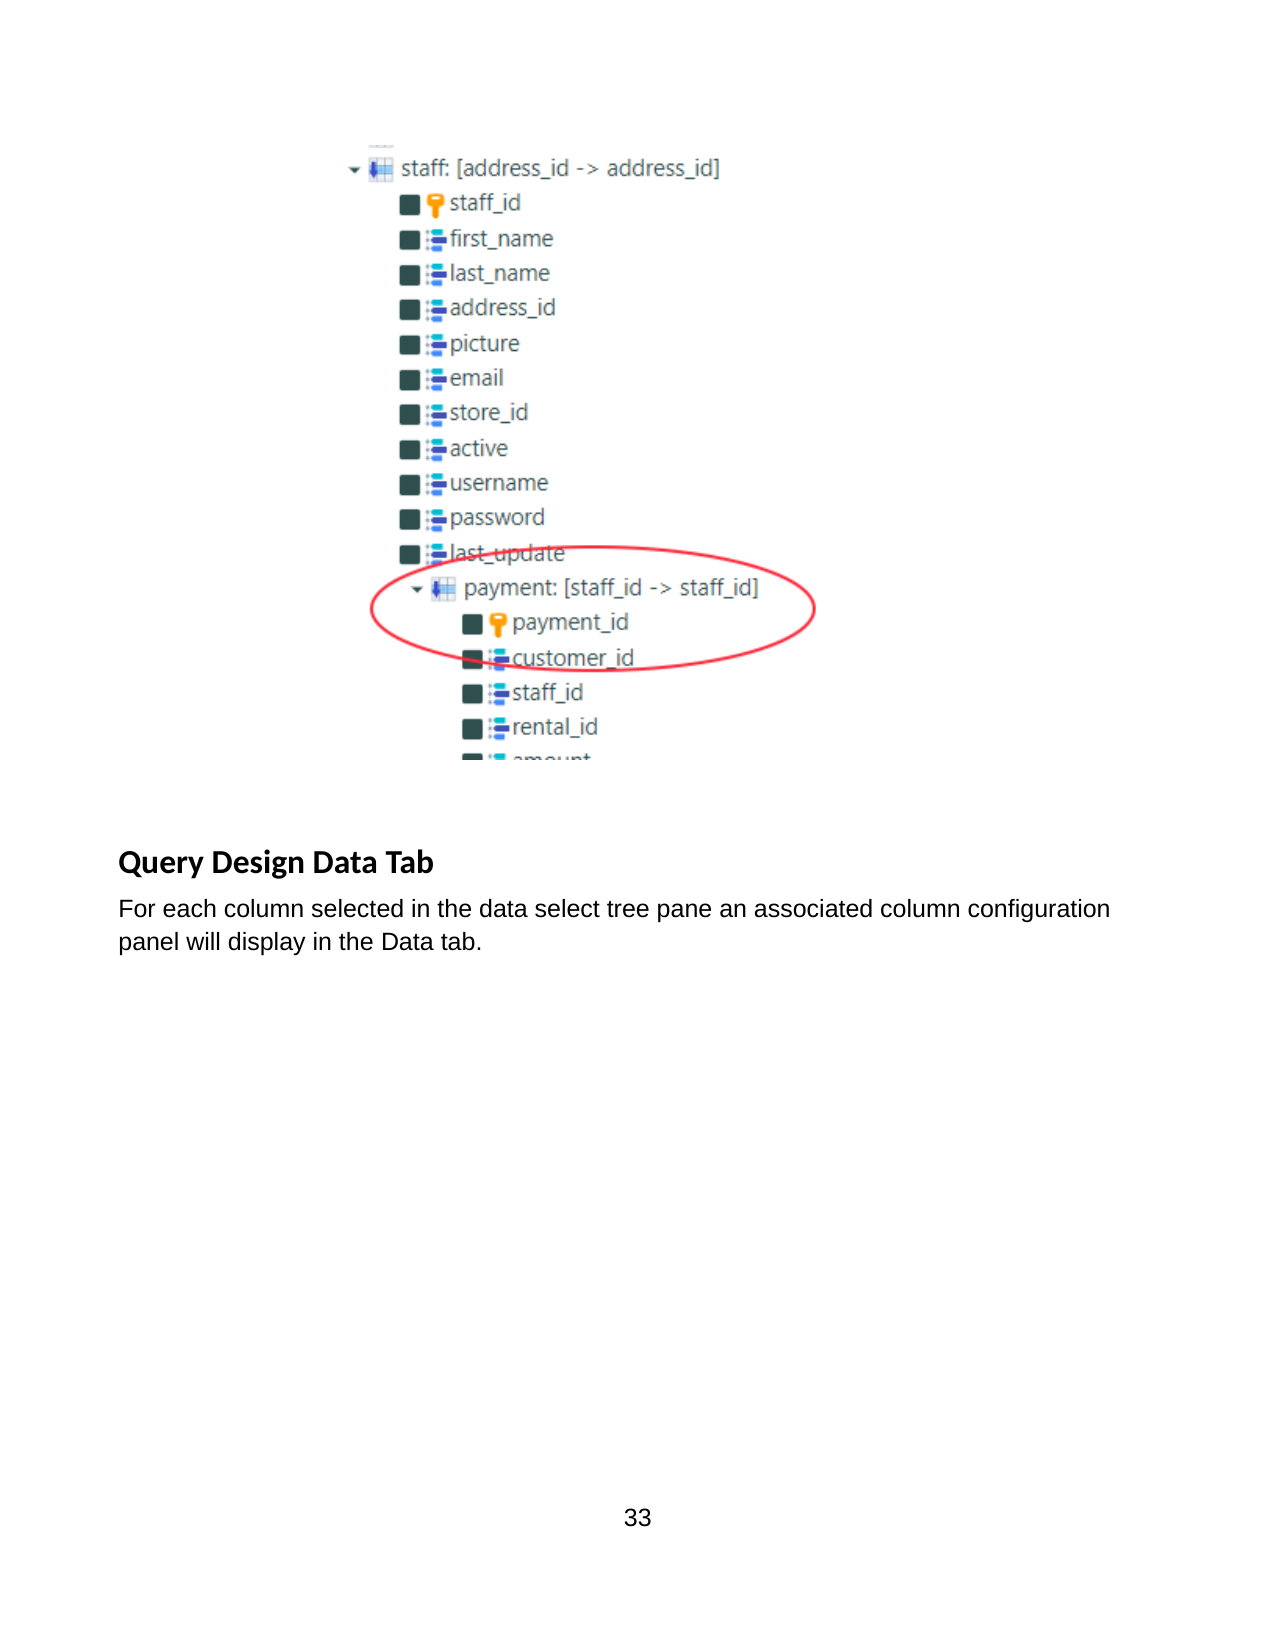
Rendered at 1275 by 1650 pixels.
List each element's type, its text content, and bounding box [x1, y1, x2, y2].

picture [314, 145, 877, 760]
subtitle Query Design Data Tab [118, 841, 1157, 881]
text For each column selected in the data select tree pane an associated column configuration panel will display in the Data tab. [118, 894, 1157, 956]
